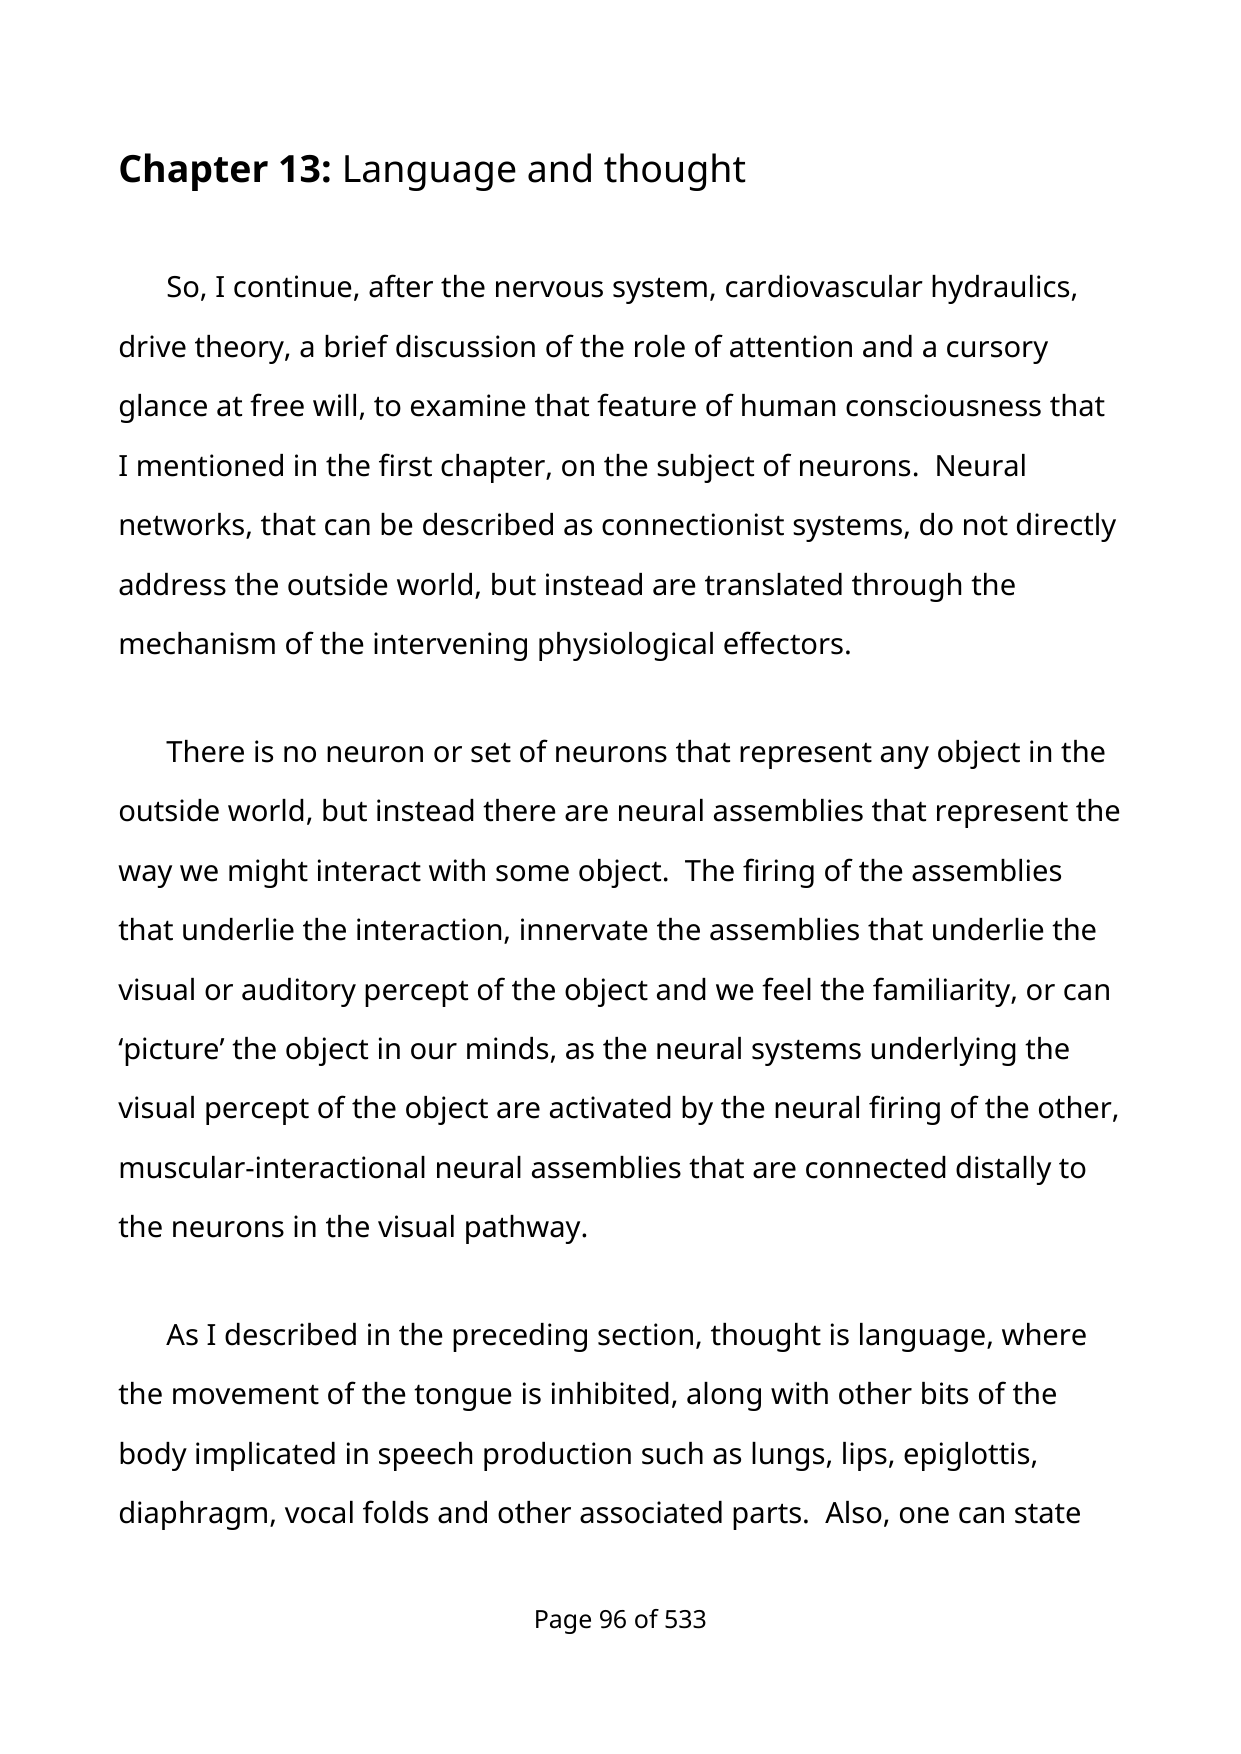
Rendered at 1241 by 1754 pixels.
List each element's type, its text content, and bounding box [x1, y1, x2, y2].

text As I described in the preceding section, thought is language, where the movement of the tongue is inhibited, along with other bits of the body implicated in speech production such as lungs, lips, epiglottis, diaphragm, vocal folds and other associated parts. Also, one can state [118, 1314, 1122, 1532]
text Chapter 13: Language and thought [118, 142, 1122, 193]
text There is no neuron or set of neurons that represent any object in the outside world, but instead there are neural assemblies that represent the way we might interact with some object. The firing of the assemblies that underlie the interaction, innervate the assemblies that underlie the visual or auditory percept of the object and we feel the familiarity, or can ‘picture’ the object in our minds, as the neural systems underlying the visual percept of the object are activated by the neural firing of the other, muscular-interactional neural assemblies that are connected distally to the neurons in the visual pathway. [118, 731, 1122, 1246]
text So, I continue, after the nervous system, cardiovascular hydraulics, drive theory, a brief discussion of the role of attention and a cursory glance at free will, to examine that feature of human consciousness that I mentioned in the first chapter, on the subject of neurons. Neural networks, that can be described as connectionist systems, do not directly address the outside world, but instead are translated through the mechanism of the intervening physiological effectors. [118, 267, 1122, 663]
